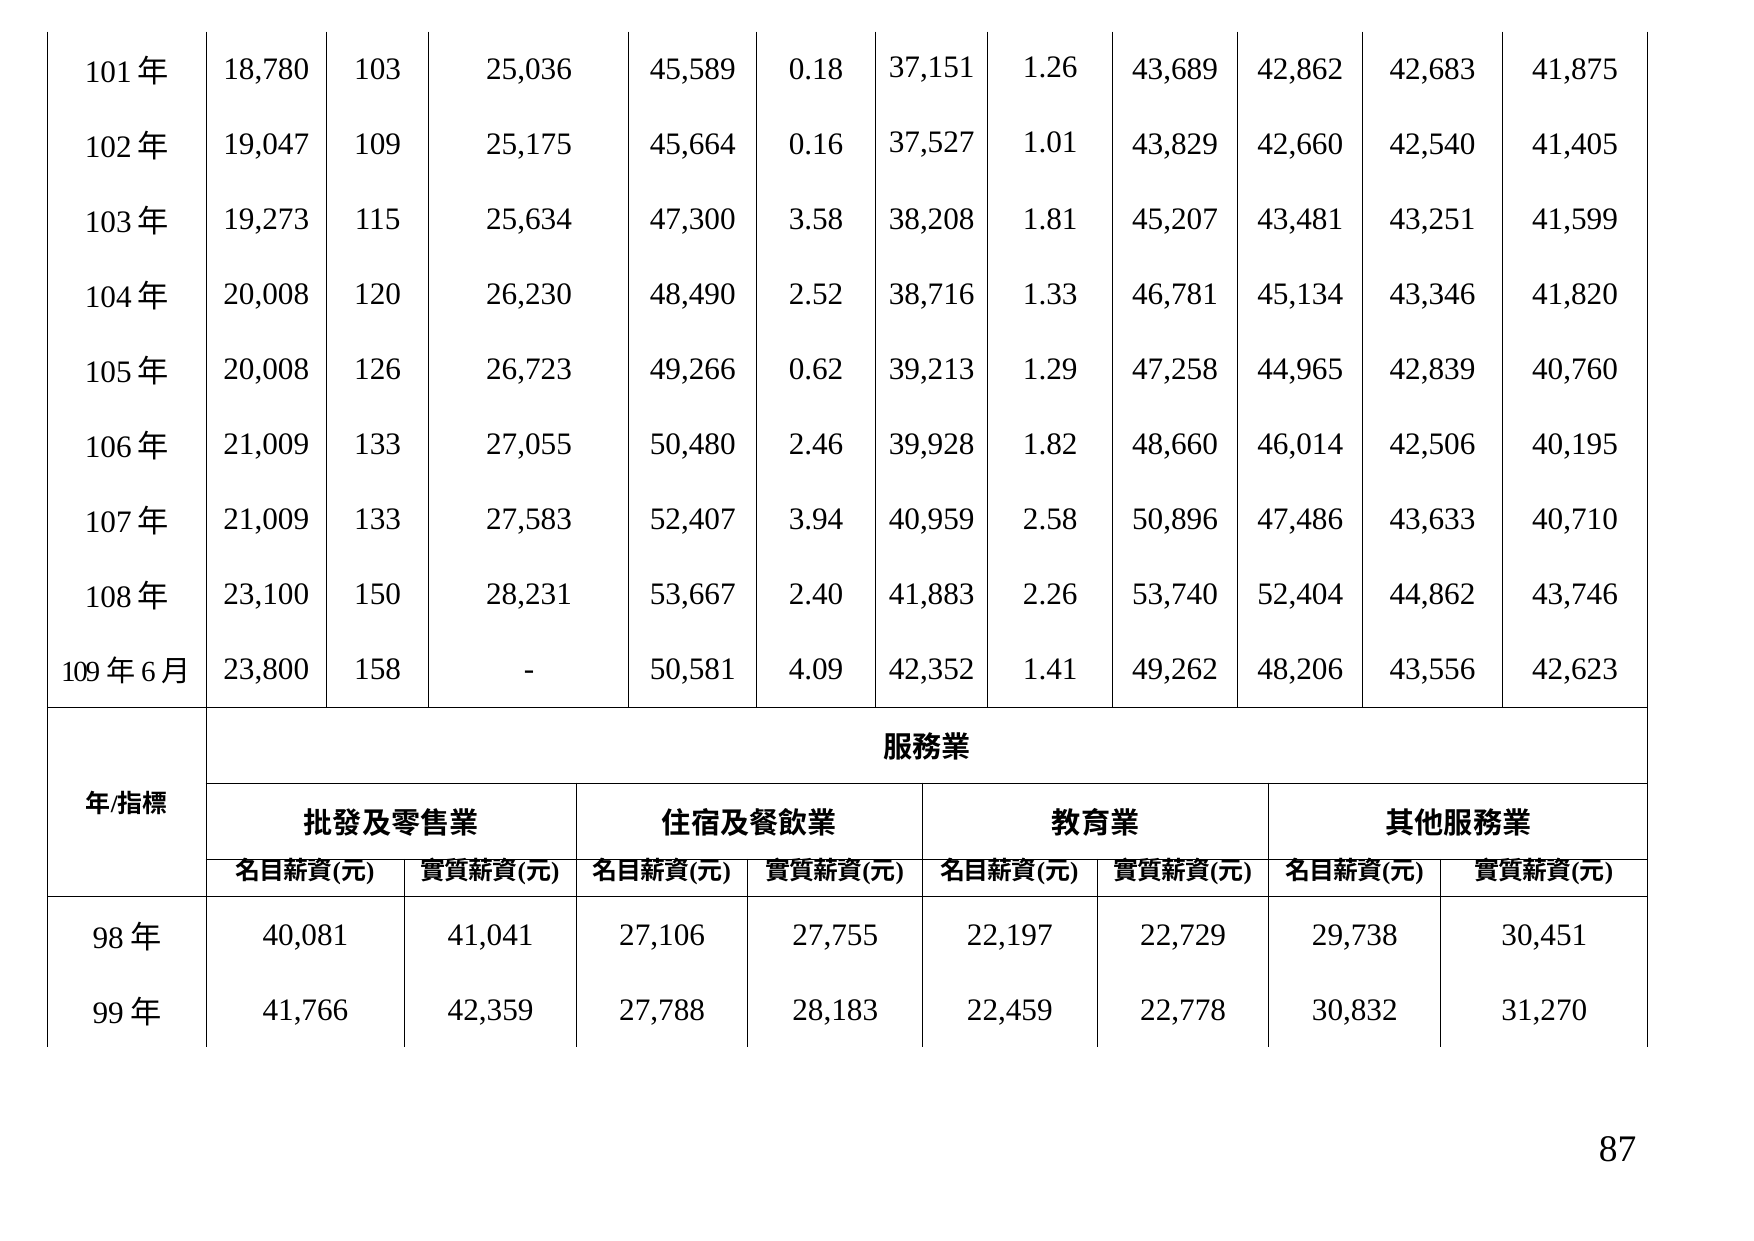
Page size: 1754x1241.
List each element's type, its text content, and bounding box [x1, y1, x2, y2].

table_cell 25,634 [429, 182, 628, 257]
table_cell 27,788 [577, 972, 747, 1047]
table_cell 126 [327, 332, 428, 407]
table_cell 41,766 [207, 972, 404, 1047]
table_cell 4.09 [757, 632, 875, 707]
table_cell 1.81 [988, 182, 1112, 257]
table_cell 42,540 [1363, 107, 1502, 182]
table_cell 40,760 [1503, 332, 1647, 407]
table_cell 45,134 [1238, 257, 1362, 332]
table_cell 教育業 [923, 784, 1268, 859]
table_cell 27,106 [577, 897, 747, 972]
table_cell 2.52 [757, 257, 875, 332]
table_cell 實質薪資(元) [1098, 860, 1268, 896]
table_cell 31,270 [1441, 972, 1647, 1047]
table_cell 37,527 [876, 107, 987, 182]
table_cell 40,710 [1503, 482, 1647, 557]
table_cell 43,346 [1363, 257, 1502, 332]
table_cell 18,780 [207, 32, 326, 107]
table_cell 38,716 [876, 257, 987, 332]
table_cell 42,352 [876, 632, 987, 707]
table_cell 22,729 [1098, 897, 1268, 972]
table_cell 22,197 [923, 897, 1097, 972]
table_cell 99年 [48, 972, 206, 1047]
table_cell 50,581 [629, 632, 756, 707]
table_cell 23,100 [207, 557, 326, 632]
table_cell 1.33 [988, 257, 1112, 332]
table_cell 43,829 [1113, 107, 1237, 182]
table_cell 年/指標 [48, 708, 206, 896]
table_cell 105年 [48, 332, 206, 407]
table_cell 28,231 [429, 557, 628, 632]
table_cell 45,589 [629, 32, 756, 107]
table_cell 41,820 [1503, 257, 1647, 332]
table_cell 109 [327, 107, 428, 182]
table_cell 53,740 [1113, 557, 1237, 632]
table_cell 3.94 [757, 482, 875, 557]
table_cell 98年 [48, 897, 206, 972]
table_cell 44,862 [1363, 557, 1502, 632]
table_cell 39,213 [876, 332, 987, 407]
table_cell 42,359 [405, 972, 576, 1047]
table_cell 住宿及餐飲業 [577, 784, 922, 859]
table_cell 43,481 [1238, 182, 1362, 257]
table_cell 41,599 [1503, 182, 1647, 257]
table_cell 2.40 [757, 557, 875, 632]
table_cell 115 [327, 182, 428, 257]
table_cell 43,633 [1363, 482, 1502, 557]
table_cell 23,800 [207, 632, 326, 707]
table_cell 批發及零售業 [207, 784, 576, 859]
table_cell 0.18 [757, 32, 875, 107]
table_cell 40,959 [876, 482, 987, 557]
table_cell 實質薪資(元) [405, 860, 576, 896]
table_cell 41,405 [1503, 107, 1647, 182]
table_cell 43,556 [1363, 632, 1502, 707]
table_cell 22,778 [1098, 972, 1268, 1047]
table_cell 0.62 [757, 332, 875, 407]
table_cell 133 [327, 482, 428, 557]
table_cell 150 [327, 557, 428, 632]
table_cell 30,451 [1441, 897, 1647, 972]
table_cell 44,965 [1238, 332, 1362, 407]
table_cell 27,583 [429, 482, 628, 557]
table_cell 名目薪資(元) [207, 860, 404, 896]
table_cell 109年6月 [48, 632, 206, 707]
table_cell 26,230 [429, 257, 628, 332]
table_cell 49,266 [629, 332, 756, 407]
table_cell 40,081 [207, 897, 404, 972]
table_cell 48,490 [629, 257, 756, 332]
table_cell 47,486 [1238, 482, 1362, 557]
table_cell 41,875 [1503, 32, 1647, 107]
table_cell 服務業 [207, 708, 1647, 783]
table_cell 名目薪資(元) [1269, 860, 1440, 896]
table_cell 30,832 [1269, 972, 1440, 1047]
table_cell 46,014 [1238, 407, 1362, 482]
table_cell 25,036 [429, 32, 628, 107]
table_cell 42,683 [1363, 32, 1502, 107]
table_cell 2.26 [988, 557, 1112, 632]
table_cell 19,273 [207, 182, 326, 257]
table_cell 102年 [48, 107, 206, 182]
table_cell 39,928 [876, 407, 987, 482]
table_cell 19,047 [207, 107, 326, 182]
table_cell 42,839 [1363, 332, 1502, 407]
table_cell 名目薪資(元) [923, 860, 1097, 896]
table_cell 27,755 [748, 897, 922, 972]
table_cell 53,667 [629, 557, 756, 632]
table_cell 45,664 [629, 107, 756, 182]
table_cell 實質薪資(元) [748, 860, 922, 896]
table_cell 158 [327, 632, 428, 707]
table_cell 21,009 [207, 407, 326, 482]
table_cell 29,738 [1269, 897, 1440, 972]
table_cell 3.58 [757, 182, 875, 257]
table_cell 133 [327, 407, 428, 482]
table_cell 106年 [48, 407, 206, 482]
table_cell 47,300 [629, 182, 756, 257]
table_cell 43,746 [1503, 557, 1647, 632]
table_cell 實質薪資(元) [1441, 860, 1647, 896]
table_cell 1.41 [988, 632, 1112, 707]
table_cell 107年 [48, 482, 206, 557]
table_cell 1.29 [988, 332, 1112, 407]
table_cell 104年 [48, 257, 206, 332]
table_cell 2.58 [988, 482, 1112, 557]
table_cell 120 [327, 257, 428, 332]
table_cell 名目薪資(元) [577, 860, 747, 896]
table_cell 28,183 [748, 972, 922, 1047]
table_cell 108年 [48, 557, 206, 632]
table_cell 22,459 [923, 972, 1097, 1047]
table_cell 41,041 [405, 897, 576, 972]
table_cell 43,251 [1363, 182, 1502, 257]
table_cell 1.26 [988, 32, 1112, 107]
table_cell 48,660 [1113, 407, 1237, 482]
table_cell 1.82 [988, 407, 1112, 482]
table_cell 40,195 [1503, 407, 1647, 482]
table_cell 50,480 [629, 407, 756, 482]
table_cell 49,262 [1113, 632, 1237, 707]
table_cell 25,175 [429, 107, 628, 182]
table_cell 42,623 [1503, 632, 1647, 707]
table_cell 103年 [48, 182, 206, 257]
table_cell 52,404 [1238, 557, 1362, 632]
table_cell 37,151 [876, 32, 987, 107]
table_cell 其他服務業 [1269, 784, 1647, 859]
table_cell 52,407 [629, 482, 756, 557]
table_cell 20,008 [207, 257, 326, 332]
table_cell 27,055 [429, 407, 628, 482]
table_cell 42,660 [1238, 107, 1362, 182]
table_cell 103 [327, 32, 428, 107]
table_cell 0.16 [757, 107, 875, 182]
table_cell 46,781 [1113, 257, 1237, 332]
table_cell 38,208 [876, 182, 987, 257]
table_cell 47,258 [1113, 332, 1237, 407]
table_cell 26,723 [429, 332, 628, 407]
table_cell - [429, 632, 628, 707]
table_cell 50,896 [1113, 482, 1237, 557]
table_cell 42,506 [1363, 407, 1502, 482]
table_cell 1.01 [988, 107, 1112, 182]
table_cell 41,883 [876, 557, 987, 632]
table_cell 101年 [48, 32, 206, 107]
table_cell 20,008 [207, 332, 326, 407]
table_cell 2.46 [757, 407, 875, 482]
table_cell 48,206 [1238, 632, 1362, 707]
table_cell 21,009 [207, 482, 326, 557]
table_cell 45,207 [1113, 182, 1237, 257]
table_cell 43,689 [1113, 32, 1237, 107]
table_cell 42,862 [1238, 32, 1362, 107]
